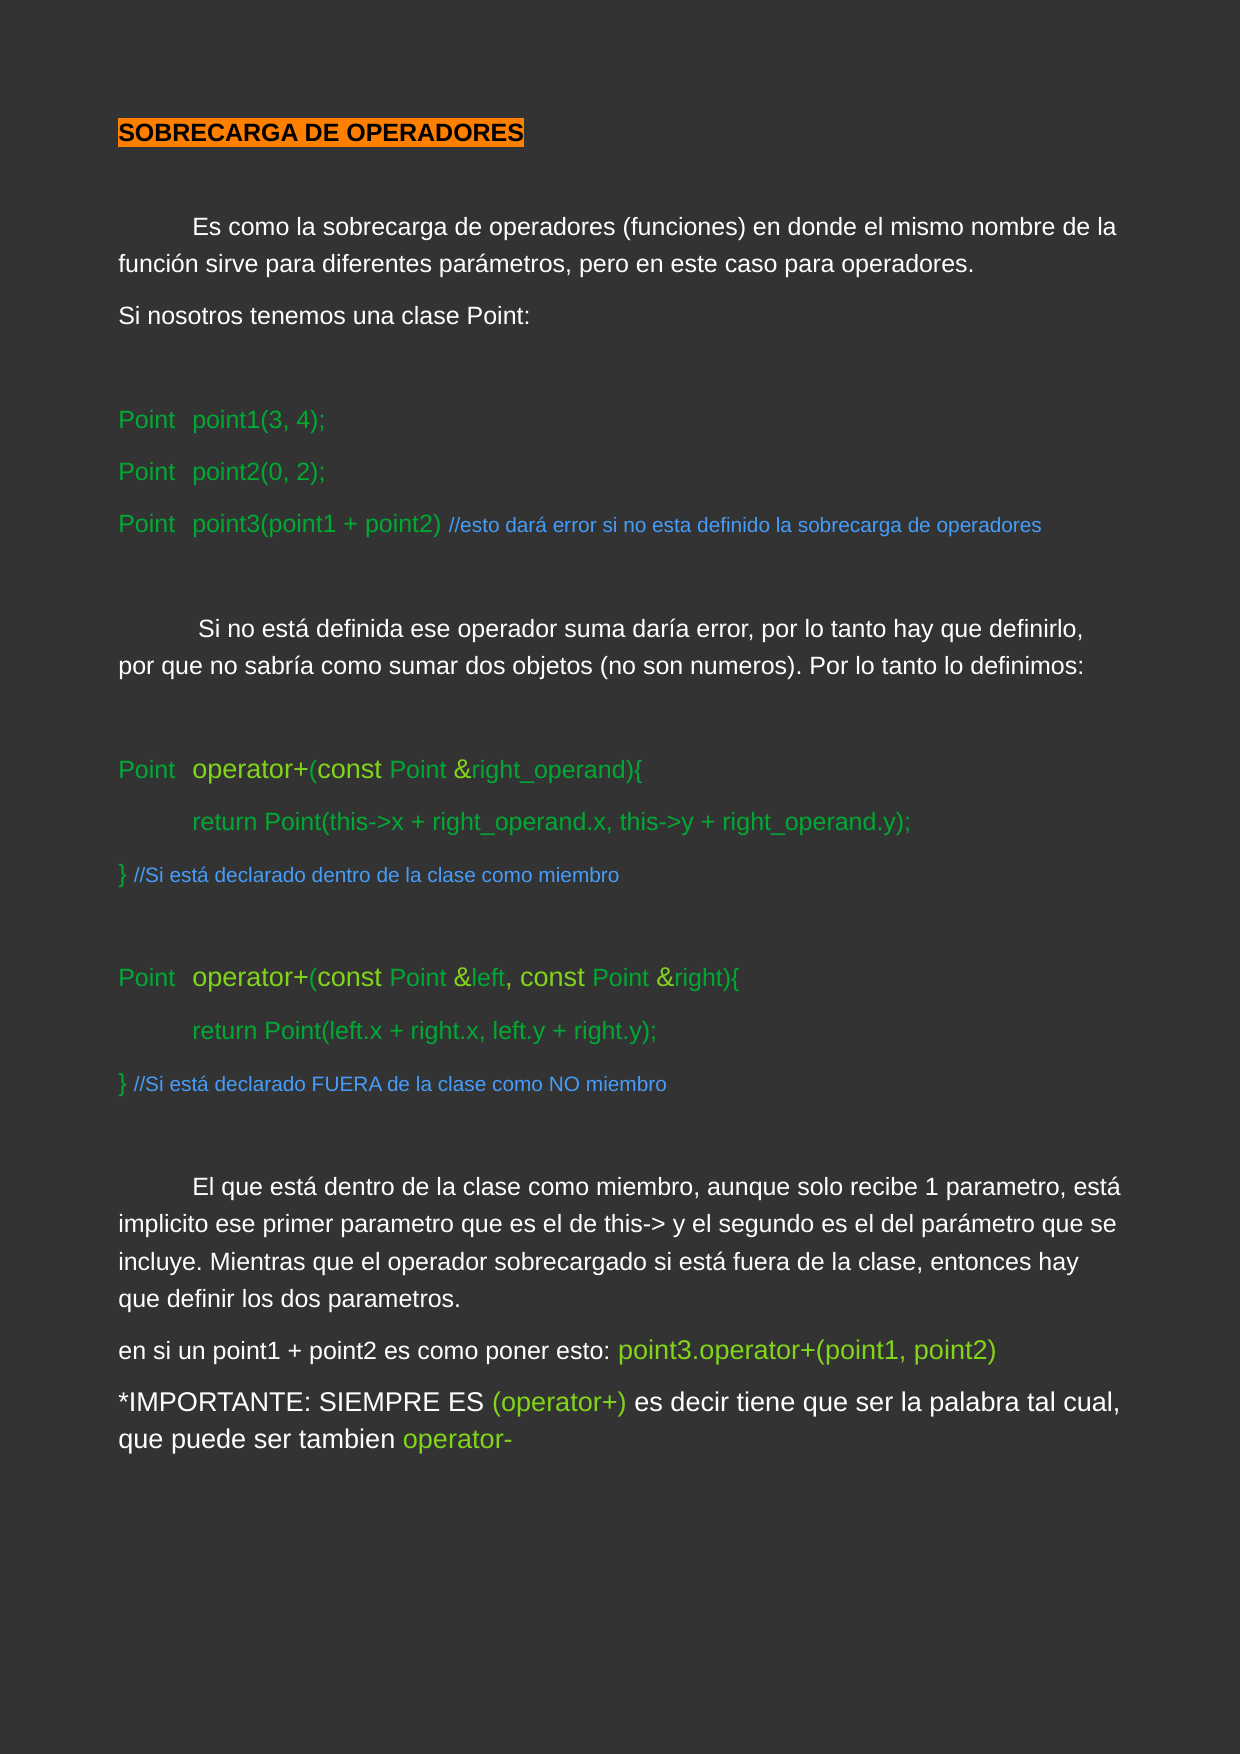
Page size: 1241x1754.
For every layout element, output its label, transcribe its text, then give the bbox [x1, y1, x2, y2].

text Point point3(point1 + point2) //esto dará error si no esta definido la sobrecarga de operadores [118, 501, 1122, 538]
subtitle SOBRECARGA DE OPERADORES [118, 118, 1122, 147]
text Point point2(0, 2); [118, 448, 1122, 486]
text return Point(left.x + right.x, left.y + right.y); [118, 1007, 1122, 1044]
text El que está dentro de la clase como miembro, aunque solo recibe 1 parametro, está implicito ese primer parametro que es el de this-> y el segundo es el del parámetro que se incluye. Mientras que el operador sobrecargado si está fuera de la clase, entonces hay que definir los dos parametros. [118, 1163, 1122, 1313]
text Point point1(3, 4); [118, 396, 1122, 434]
text Point operator+(const Point &right_operand){ [118, 746, 1122, 784]
text Si nosotros tenemos una clase Point: [118, 292, 1122, 330]
text *IMPORTANTE: SIEMPRE ES (operator+) es decir tiene que ser la palabra tal cual, que puede ser tambien operator- [118, 1380, 1122, 1455]
text } //Si está declarado dentro de la clase como miembro [118, 851, 1122, 888]
text Si no está definida ese operador suma daría error, por lo tanto hay que definirlo, por que no sabría como sumar dos objetos (no son numeros). Por lo tanto lo definimos: [118, 605, 1122, 680]
text } //Si está declarado FUERA de la clase como NO miembro [118, 1059, 1122, 1096]
text Es como la sobrecarga de operadores (funciones) en donde el mismo nombre de la función sirve para diferentes parámetros, pero en este caso para operadores. [118, 203, 1122, 278]
text en si un point1 + point2 es como poner esto: point3.operator+(point1, point2) [118, 1328, 1122, 1365]
text return Point(this->x + right_operand.x, this->y + right_operand.y); [118, 798, 1122, 836]
text Point operator+(const Point &left, const Point &right){ [118, 955, 1122, 992]
